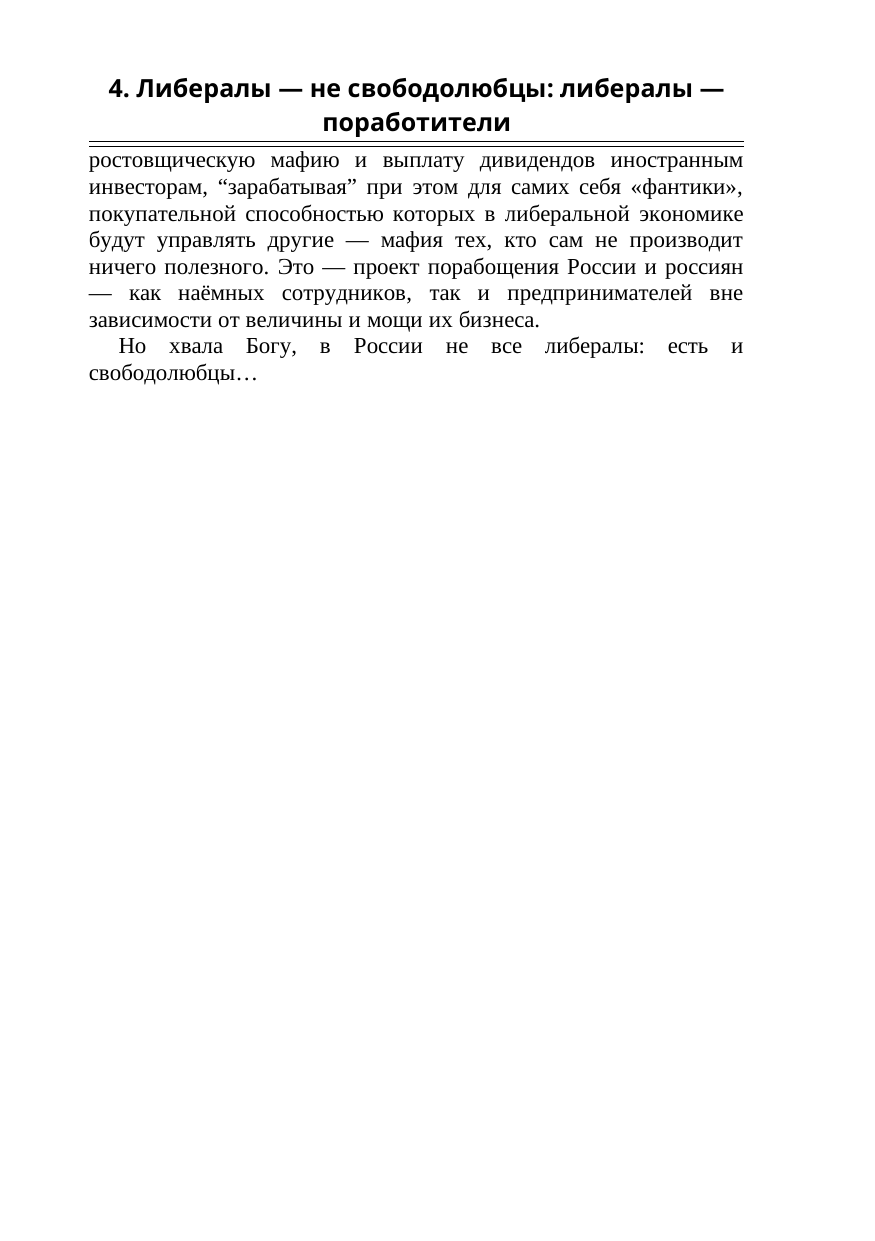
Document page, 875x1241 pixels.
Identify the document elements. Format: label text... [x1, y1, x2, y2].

text Но хвала Богу, в России не все либералы: есть и свободолюбцы… [89, 332, 744, 385]
text ростовщическую мафию и выплату дивидендов иностранным инвесторам, “зара­ба­тывая” при этом для самих себя «фантики», покупательной способностью которых в либеральной экономике будут управлять другие — мафия тех, кто сам не производит ничего полезного. Это — проект порабощения России и россиян — как наёмных сотрудников, так и предпринимателей вне зависимости от величины и мощи их бизнеса. [89, 147, 744, 332]
